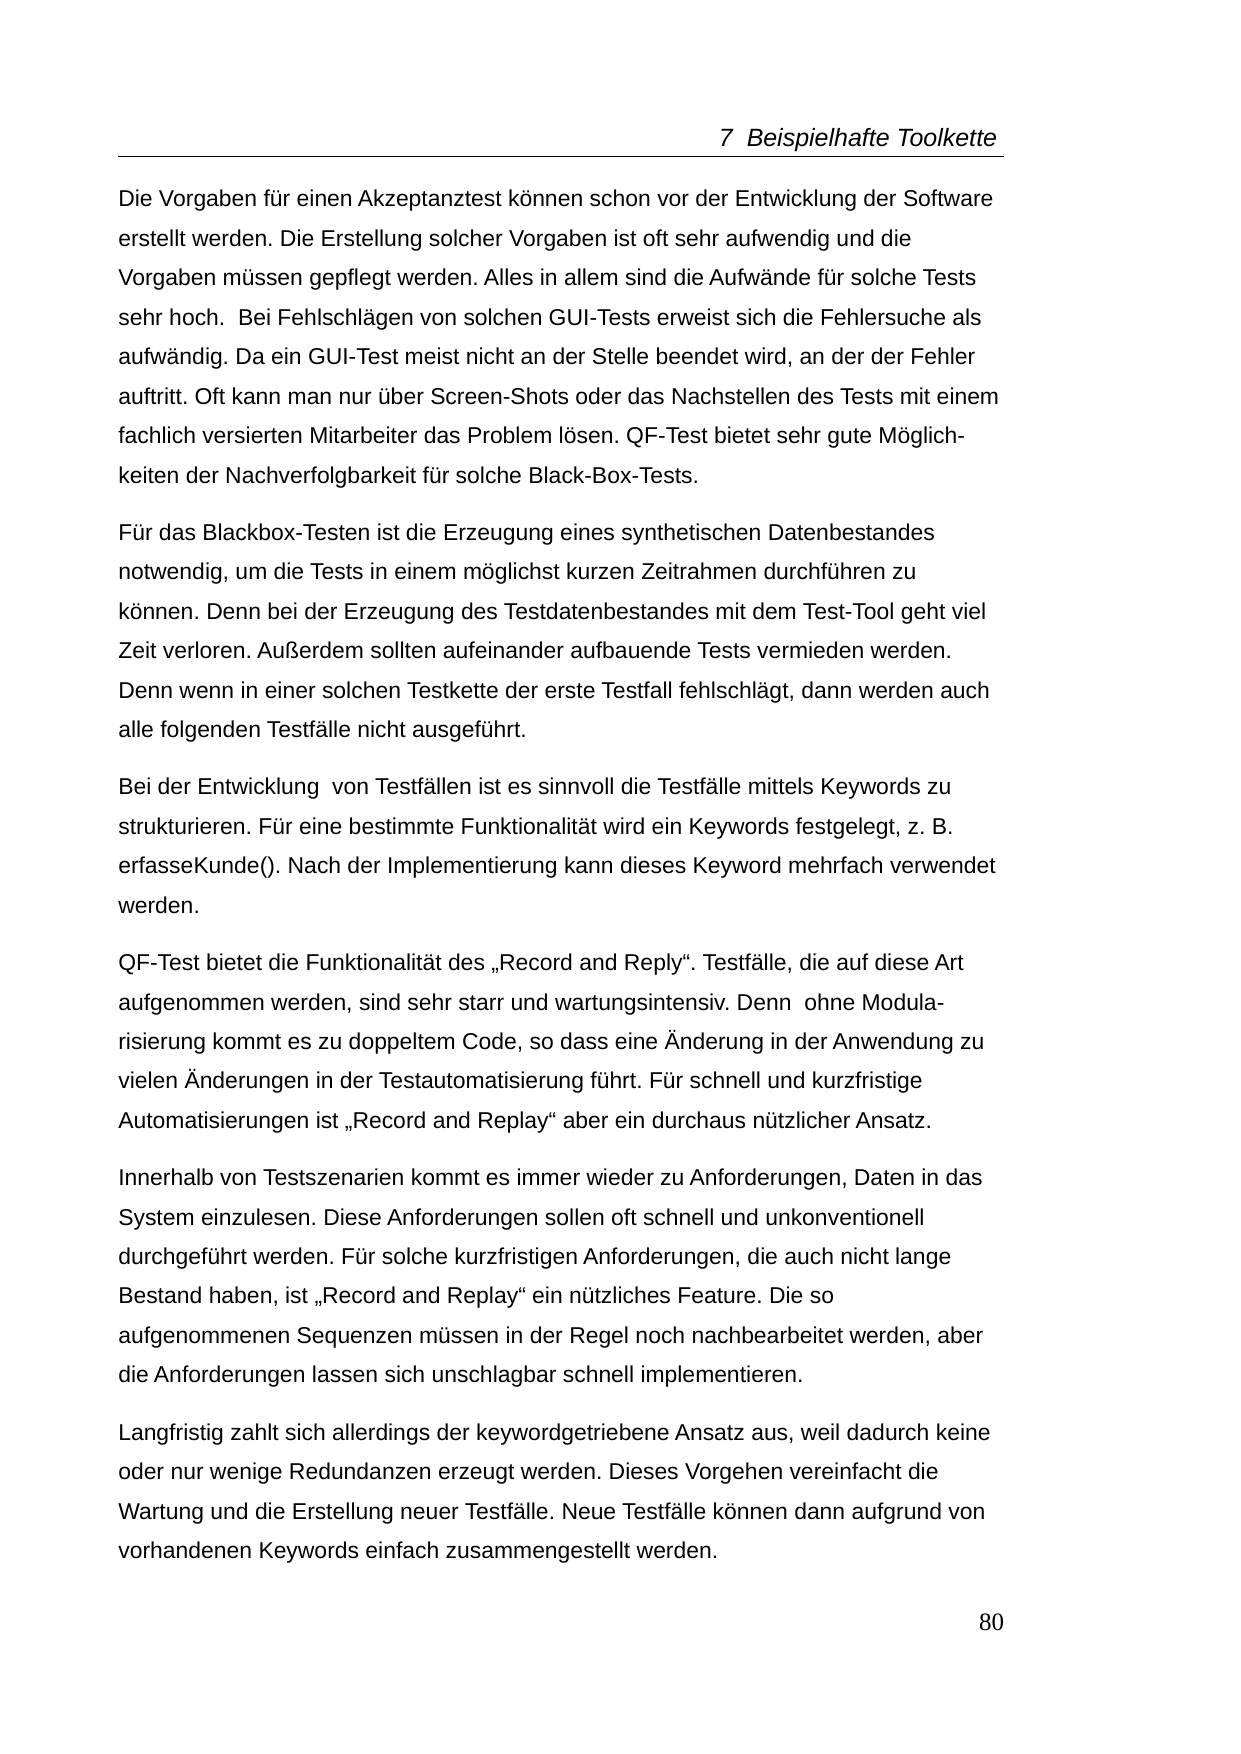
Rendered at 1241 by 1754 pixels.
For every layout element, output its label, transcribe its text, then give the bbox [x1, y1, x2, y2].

text Innerhalb von Testszenarien kommt es immer wieder zu Anforderungen, Daten in das System einzulesen. Diese Anforderungen sollen oft schnell und unkonventionell durchgeführt werden. Für solche kurzfristigen Anforderungen, die auch nicht lange Bestand haben, ist „Record and Replay“ ein nützliches Feature. Die so aufgenommenen Sequenzen müssen in der Regel noch nachbearbeitet werden, aber die Anforderungen lassen sich unschlagbar schnell implementieren. [118, 1164, 1004, 1388]
text QF-Test bietet die Funktionalität des „Record and Reply“. Testfälle, die auf diese Art aufgenommen werden, sind sehr starr und wartungsintensiv. Denn ohne Modula-risierung kommt es zu doppeltem Code, so dass eine Änderung in der Anwendung zu vielen Änderungen in der Testautomatisierung führt. Für schnell und kurzfristige Automatisierungen ist „Record and Replay“ aber ein durchaus nützlicher Ansatz. [118, 949, 1004, 1133]
text Bei der Entwicklung von Testfällen ist es sinnvoll die Testfälle mittels Keywords zu strukturieren. Für eine bestimmte Funktionalität wird ein Keywords festgelegt, z. B. erfasseKunde(). Nach der Implementierung kann dieses Keyword mehrfach verwendet werden. [118, 773, 1004, 918]
text Langfristig zahlt sich allerdings der keywordgetriebene Ansatz aus, weil dadurch keine oder nur wenige Redundanzen erzeugt werden. Dieses Vorgehen vereinfacht die Wartung und die Erstellung neuer Testfälle. Neue Testfälle können dann aufgrund von vorhandenen Keywords einfach zusammengestellt werden. [118, 1419, 1004, 1563]
text Die Vorgaben für einen Akzeptanztest können schon vor der Entwicklung der Software erstellt werden. Die Erstellung solcher Vorgaben ist oft sehr aufwendig und die Vorgaben müssen gepflegt werden. Alles in allem sind die Aufwände für solche Tests sehr hoch. Bei Fehlschlägen von solchen GUI-Tests erweist sich die Fehlersuche als aufwändig. Da ein GUI-Test meist nicht an der Stelle beendet wird, an der der Fehler auftritt. Oft kann man nur über Screen-Shots oder das Nachstellen des Tests mit einem fachlich versierten Mitarbeiter das Problem lösen. QF-Test bietet sehr gute Möglich-keiten der Nachverfolgbarkeit für solche Black-Box-Tests. [118, 185, 1004, 488]
text Für das Blackbox-Testen ist die Erzeugung eines synthetischen Datenbestandes notwendig, um die Tests in einem möglichst kurzen Zeitrahmen durchführen zu können. Denn bei der Erzeugung des Testdatenbestandes mit dem Test-Tool geht viel Zeit verloren. Außerdem sollten aufeinander aufbauende Tests vermieden werden. Denn wenn in einer solchen Testkette der erste Testfall fehlschlägt, dann werden auch alle folgenden Testfälle nicht ausgeführt. [118, 519, 1004, 742]
